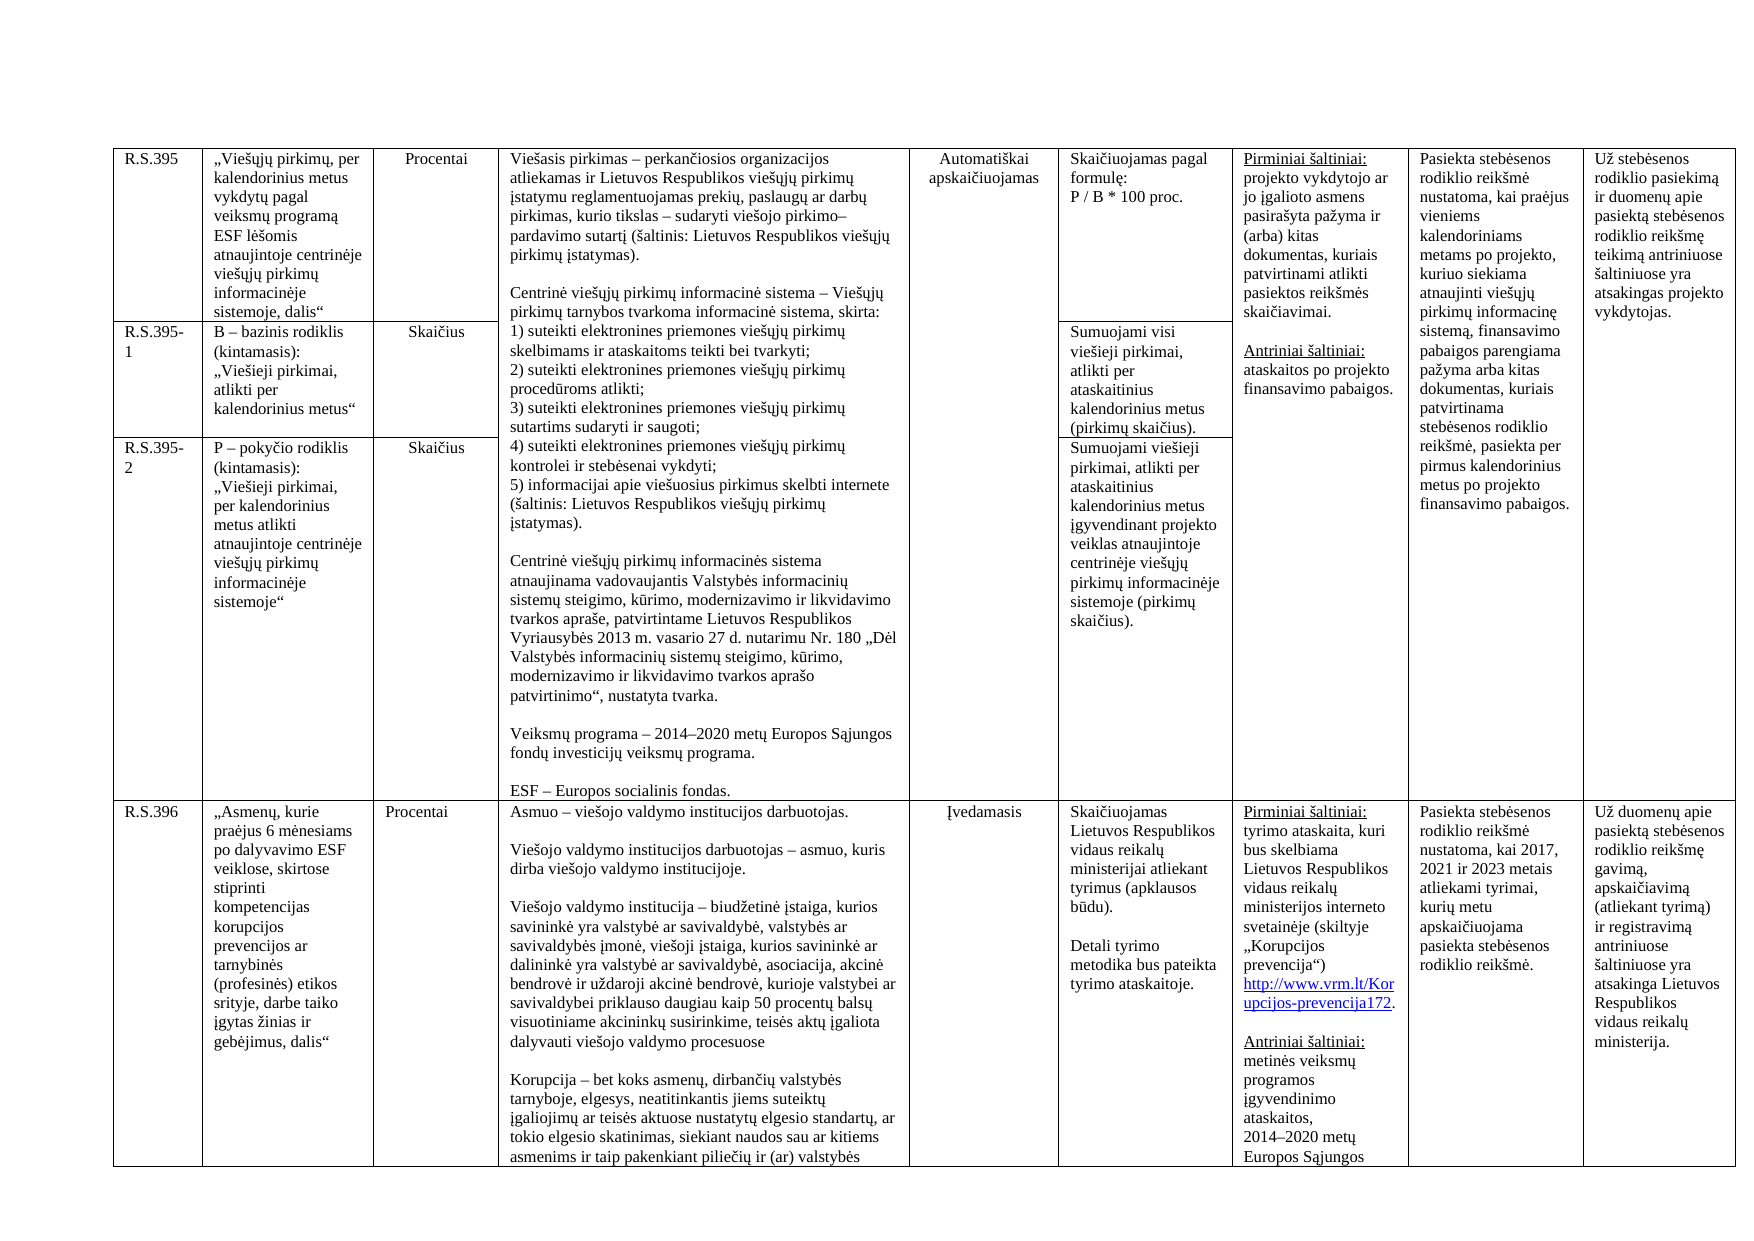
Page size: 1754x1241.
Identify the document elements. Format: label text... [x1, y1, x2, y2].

table_cell Skaičius [374, 322, 498, 437]
table_cell P – pokyčio rodiklis (kintamasis): „Viešieji pirkimai, per kalendorinius metus atlikti atnaujintoje centrinėje viešųjų pirkimų informacinėje sistemoje“ [203, 438, 373, 800]
table_cell R.S.395-1 [114, 322, 202, 437]
table_cell Procentai [374, 801, 498, 1166]
table_cell B – bazinis rodiklis (kintamasis): „Viešieji pirkimai, atlikti per kalendorinius metus“ [203, 322, 373, 437]
table_cell R.S.395 [114, 149, 202, 321]
table_cell Pirminiai šaltiniai: tyrimo ataskaita, kuri bus skelbiama Lietuvos Respublikos vidaus reikalų ministerijos interneto svetainėje (skiltyje „Korupcijos prevencija“) http://www.vrm.lt/Korupcijos-prevencija172. Antriniai šaltiniai: metinės veiksmų programos įgyvendinimo ataskaitos, 2014–2020 metų Europos Sąjungos [1233, 801, 1408, 1166]
table_cell Skaičiuojamas Lietuvos Respublikos vidaus reikalų ministerijai atliekant tyrimus (apklausos būdu). Detali tyrimo metodika bus pateikta tyrimo ataskaitoje. [1059, 801, 1232, 1166]
table_cell Pasiekta stebėsenos rodiklio reikšmė nustatoma, kai praėjus vieniems kalendoriniams metams po projekto, kuriuo siekiama atnaujinti viešųjų pirkimų informacinę sistemą, finansavimo pabaigos parengiama pažyma arba kitas dokumentas, kuriais patvirtinama stebėsenos rodiklio reikšmė, pasiekta per pirmus kalendorinius metus po projekto finansavimo pabaigos. [1409, 149, 1583, 800]
table_cell Sumuojami viešieji pirkimai, atlikti per ataskaitinius kalendorinius metus įgyvendinant projekto veiklas atnaujintoje centrinėje viešųjų pirkimų informacinėje sistemoje (pirkimų skaičius). [1059, 438, 1232, 800]
table_cell Sumuojami visi viešieji pirkimai, atlikti per ataskaitinius kalendorinius metus (pirkimų skaičius). [1059, 322, 1232, 437]
table_cell Pasiekta stebėsenos rodiklio reikšmė nustatoma, kai 2017, 2021 ir 2023 metais atliekami tyrimai, kurių metu apskaičiuojama pasiekta stebėsenos rodiklio reikšmė. [1409, 801, 1583, 1166]
table_cell Automatiškai apskaičiuojamas [910, 149, 1058, 800]
table_cell Viešasis pirkimas – perkančiosios organizacijos atliekamas ir Lietuvos Respublikos viešųjų pirkimų įstatymu reglamentuojamas prekių, paslaugų ar darbų pirkimas, kurio tikslas – sudaryti viešojo pirkimo–pardavimo sutartį (šaltinis: Lietuvos Respublikos viešųjų pirkimų įstatymas). Centrinė viešųjų pirkimų informacinė sistema – Viešųjų pirkimų tarnybos tvarkoma informacinė sistema, skirta: 1) suteikti elektronines priemones viešųjų pirkimų skelbimams ir ataskaitoms teikti bei tvarkyti; 2) suteikti elektronines priemones viešųjų pirkimų procedūroms atlikti; 3) suteikti elektronines priemones viešųjų pirkimų sutartims sudaryti ir saugoti; 4) suteikti elektronines priemones viešųjų pirkimų kontrolei ir stebėsenai vykdyti; 5) informacijai apie viešuosius pirkimus skelbti internete (šaltinis: Lietuvos Respublikos viešųjų pirkimų įstatymas). Centrinė viešųjų pirkimų informacinės sistema atnaujinama vadovaujantis Valstybės informacinių sistemų steigimo, kūrimo, modernizavimo ir likvidavimo tvarkos apraše, patvirtintame Lietuvos Respublikos Vyriausybės 2013 m. vasario 27 d. nutarimu Nr. 180 „Dėl Valstybės informacinių sistemų steigimo, kūrimo, modernizavimo ir likvidavimo tvarkos aprašo patvirtinimo“, nustatyta tvarka. Veiksmų programa – 2014–2020 metų Europos Sąjungos fondų investicijų veiksmų programa. ESF – Europos socialinis fondas. [499, 149, 909, 800]
table_cell R.S.395-2 [114, 438, 202, 800]
table_cell R.S.396 [114, 801, 202, 1166]
table_cell Už duomenų apie pasiektą stebėsenos rodiklio reikšmę gavimą, apskaičiavimą (atliekant tyrimą) ir registravimą antriniuose šaltiniuose yra atsakinga Lietuvos Respublikos vidaus reikalų ministerija. [1584, 801, 1735, 1166]
table_cell Asmuo – viešojo valdymo institucijos darbuotojas. Viešojo valdymo institucijos darbuotojas – asmuo, kuris dirba viešojo valdymo institucijoje. Viešojo valdymo institucija – biudžetinė įstaiga, kurios savininkė yra valstybė ar savivaldybė, valstybės ar savivaldybės įmonė, viešoji įstaiga, kurios savininkė ar dalininkė yra valstybė ar savivaldybė, asociacija, akcinė bendrovė ir uždaroji akcinė bendrovė, kurioje valstybei ar savivaldybei priklauso daugiau kaip 50 procentų balsų visuotiniame akcininkų susirinkime, teisės aktų įgaliota dalyvauti viešojo valdymo procesuose Korupcija – bet koks asmenų, dirbančių valstybės tarnyboje, elgesys, neatitinkantis jiems suteiktų įgaliojimų ar teisės aktuose nustatytų elgesio standartų, ar tokio elgesio skatinimas, siekiant naudos sau ar kitiems asmenims ir taip pakenkiant piliečių ir (ar) valstybės [499, 801, 909, 1166]
table_cell Įvedamasis [910, 801, 1058, 1166]
table_cell Skaičiuojamas pagal formulę: P / B * 100 proc. [1059, 149, 1232, 321]
table_cell „Viešųjų pirkimų, per kalendorinius metus vykdytų pagal veiksmų programą ESF lėšomis atnaujintoje centrinėje viešųjų pirkimų informacinėje sistemoje, dalis“ [203, 149, 373, 321]
table_cell Už stebėsenos rodiklio pasiekimą ir duomenų apie pasiektą stebėsenos rodiklio reikšmę teikimą antriniuose šaltiniuose yra atsakingas projekto vykdytojas. [1584, 149, 1735, 800]
table_cell Skaičius [374, 438, 498, 800]
table_cell Pirminiai šaltiniai: projekto vykdytojo ar jo įgalioto asmens pasirašyta pažyma ir (arba) kitas dokumentas, kuriais patvirtinami atlikti pasiektos reikšmės skaičiavimai. Antriniai šaltiniai: ataskaitos po projekto finansavimo pabaigos. [1233, 149, 1408, 800]
table_cell „Asmenų, kurie praėjus 6 mėnesiams po dalyvavimo ESF veiklose, skirtose stiprinti kompetencijas korupcijos prevencijos ar tarnybinės (profesinės) etikos srityje, darbe taiko įgytas žinias ir gebėjimus, dalis“ [203, 801, 373, 1166]
table_cell Procentai [374, 149, 498, 321]
